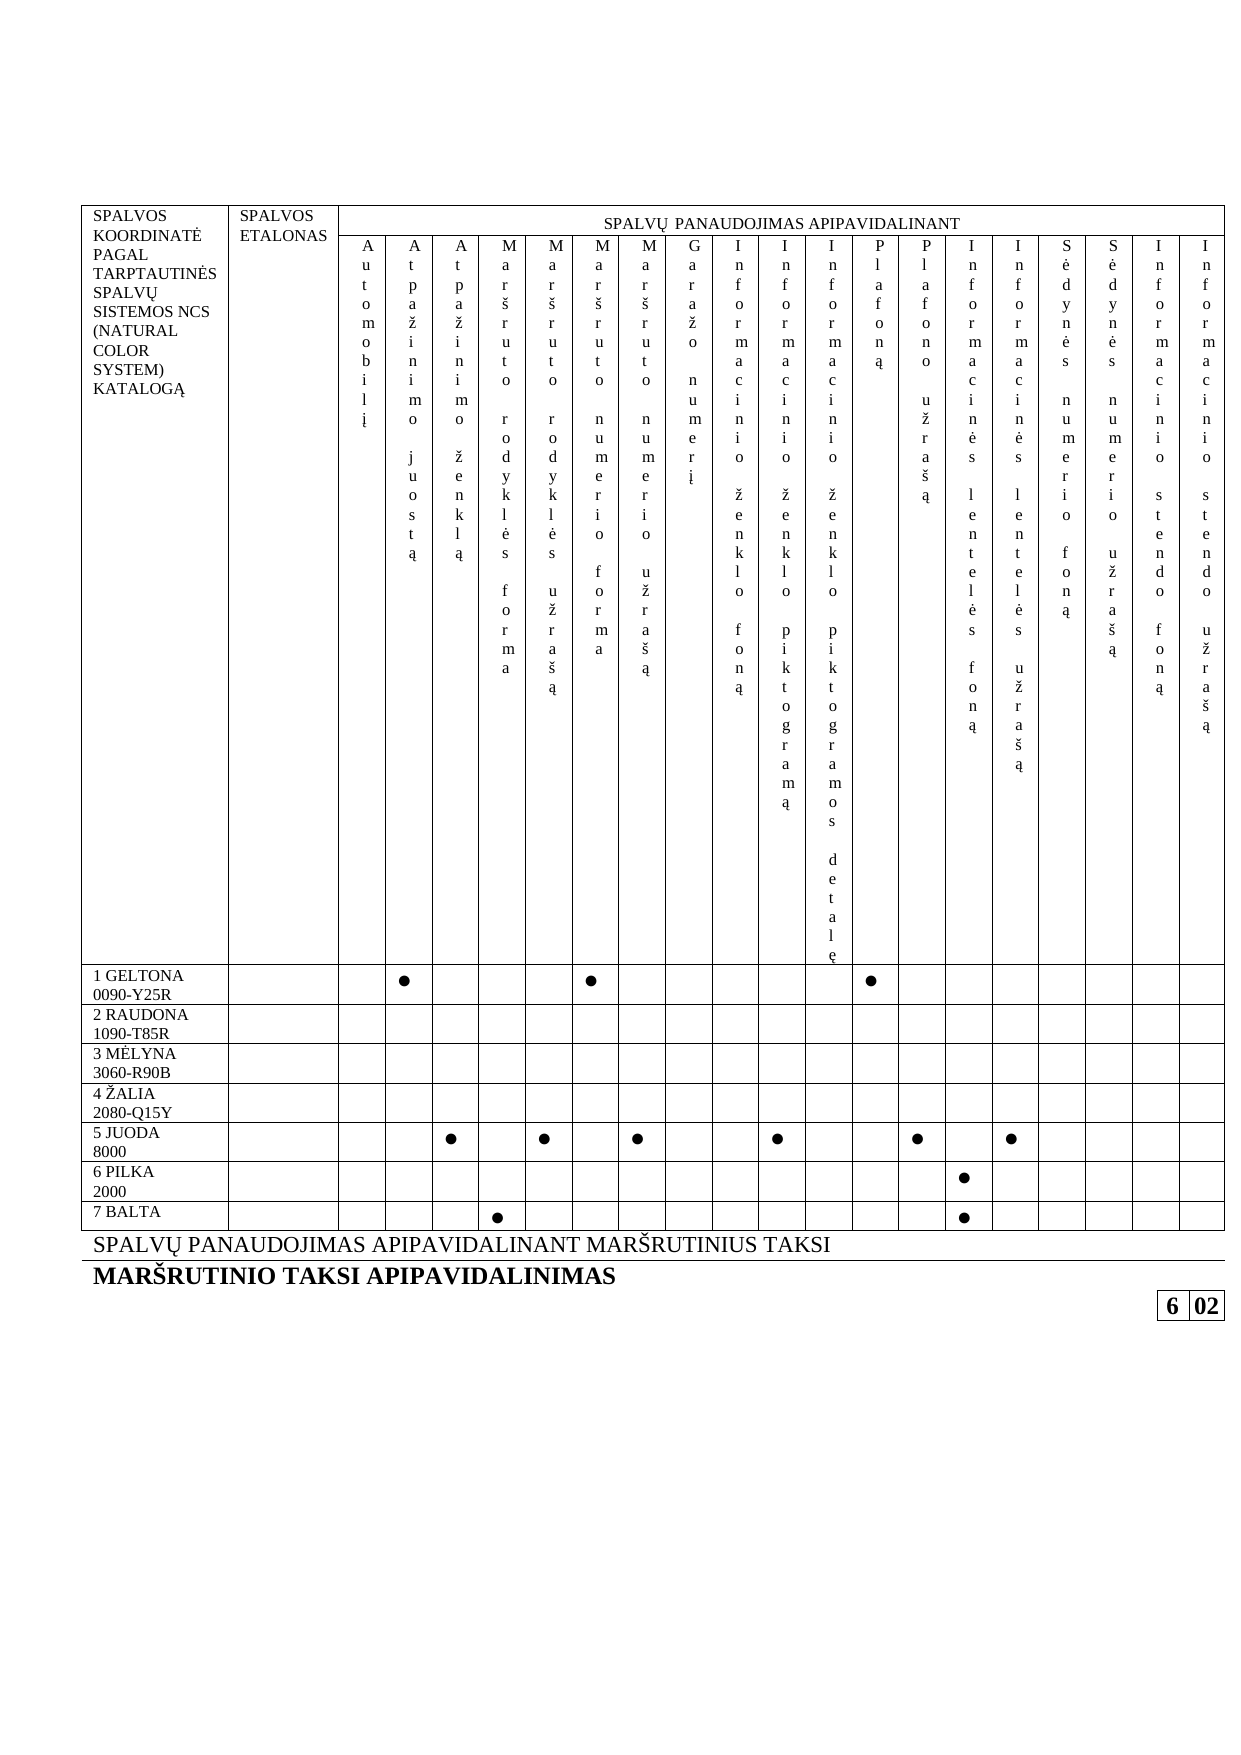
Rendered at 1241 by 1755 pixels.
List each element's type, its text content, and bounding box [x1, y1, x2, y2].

table_cell Plafoną [853, 236, 898, 964]
table_cell [573, 1005, 618, 1043]
table_cell [899, 1084, 945, 1122]
table_cell [899, 1202, 945, 1230]
table_cell ● [946, 1162, 992, 1201]
table_cell [479, 1005, 525, 1043]
table_cell [1180, 1162, 1224, 1201]
table_cell [526, 1005, 572, 1043]
table_cell [339, 1202, 385, 1230]
table_cell [1133, 1044, 1179, 1082]
table_cell [619, 1005, 665, 1043]
table_cell [1086, 1202, 1132, 1230]
table_cell [619, 1162, 665, 1201]
table_cell ● [853, 965, 898, 1004]
table_header Spalvos etalonas [229, 206, 338, 964]
table_cell [946, 1084, 992, 1122]
table_cell [573, 1162, 618, 1201]
table_cell [339, 1005, 385, 1043]
table_cell [1133, 965, 1179, 1004]
table_cell [386, 1123, 432, 1161]
table_cell ● [759, 1123, 805, 1161]
table_cell [899, 1005, 945, 1043]
table_cell [1086, 1123, 1132, 1161]
table_cell [1133, 1084, 1179, 1122]
table_cell [993, 1084, 1038, 1122]
table_cell [479, 1084, 525, 1122]
table_cell [1039, 1084, 1085, 1122]
table_cell [713, 1084, 758, 1122]
table_cell [526, 1044, 572, 1082]
table_cell [666, 1123, 712, 1161]
table_cell Plafono užrašą [899, 236, 945, 964]
table_cell [339, 1044, 385, 1082]
table_cell [1086, 1005, 1132, 1043]
table_cell [853, 1123, 898, 1161]
table_cell Informacinio ženklo piktogramą [759, 236, 805, 964]
table_cell [853, 1162, 898, 1201]
table_cell [386, 1162, 432, 1201]
table_cell Garažo numerį [666, 236, 712, 964]
table_cell [1179, 1231, 1189, 1260]
table_cell Informacinio ženklo foną [713, 236, 758, 964]
table_cell [479, 965, 525, 1004]
table_cell [899, 1044, 945, 1082]
table_cell [526, 1202, 572, 1230]
table_cell [573, 1084, 618, 1122]
table_cell ● [433, 1123, 478, 1161]
table_cell [619, 1202, 665, 1230]
table_cell [1180, 1084, 1224, 1122]
table_cell [229, 1084, 338, 1122]
table_cell [339, 1084, 385, 1122]
table_cell [666, 1044, 712, 1082]
table_cell 1 GELTONA 0090-Y25R [82, 965, 228, 1004]
table_cell Maršruto rodyklės užrašą [526, 236, 572, 964]
table_cell [666, 965, 712, 1004]
table_cell 6 PILKA 2000 [82, 1162, 228, 1201]
table_cell MARŠRUTINIO TAKSI APIPAVIDALINIMAS [82, 1261, 1157, 1320]
table_cell [1086, 1162, 1132, 1201]
table_cell Maršruto numerio užrašą [619, 236, 665, 964]
table_header Spalvų panaudojimas apipavidalinant [339, 206, 1224, 235]
table_cell Informacinės lentelės užrašą [993, 236, 1038, 964]
table_cell [759, 1044, 805, 1082]
table_cell ● [899, 1123, 945, 1161]
table_cell [1180, 1202, 1224, 1230]
table_cell Sėdynės numerio užrašą [1086, 236, 1132, 964]
table_cell [433, 1084, 478, 1122]
table_cell [1133, 1005, 1179, 1043]
table_cell ● [573, 965, 618, 1004]
table_cell [433, 1162, 478, 1201]
table_cell [1190, 1261, 1225, 1290]
table_cell [433, 965, 478, 1004]
table_cell [993, 1202, 1038, 1230]
table_cell SPALVŲ PANAUDOJIMAS APIPAVIDALINANT MARŠRUTINIUS TAKSI [82, 1231, 1157, 1260]
table_cell 5 JUODA 8000 [82, 1123, 228, 1161]
table_cell [1180, 965, 1224, 1004]
table_cell [1133, 1162, 1179, 1201]
table_cell [946, 965, 992, 1004]
table_cell ● [479, 1202, 525, 1230]
table_cell [229, 1044, 338, 1082]
table_cell [1039, 1202, 1085, 1230]
table_cell [1086, 1084, 1132, 1122]
table_cell [713, 1162, 758, 1201]
table_cell [1157, 1261, 1189, 1290]
table_cell Informacinės lentelės foną [946, 236, 992, 964]
table_cell [899, 965, 945, 1004]
table_cell [853, 1202, 898, 1230]
table_cell [853, 1084, 898, 1122]
table_cell [573, 1123, 618, 1161]
table_cell Informacinio stendo foną [1133, 236, 1179, 964]
table_cell [713, 1044, 758, 1082]
table_cell Automobilį [339, 236, 385, 964]
table_header Spalvos koordinatė pagal tarptautinės spalvų sistemos NCS (Natural Color System) katalogą [82, 206, 228, 964]
table_cell [339, 1123, 385, 1161]
table_cell [1086, 965, 1132, 1004]
table_cell [479, 1162, 525, 1201]
table_cell [993, 1044, 1038, 1082]
table_cell [806, 1162, 852, 1201]
table_cell [619, 1084, 665, 1122]
table_cell [229, 1005, 338, 1043]
table_cell 4 ŽALIA 2080-Q15Y [82, 1084, 228, 1122]
table_cell ● [993, 1123, 1038, 1161]
table_cell [1180, 1005, 1224, 1043]
table_cell [759, 1202, 805, 1230]
table_cell 3 MĖLYNA 3060-R90B [82, 1044, 228, 1082]
table_cell [666, 1202, 712, 1230]
table_cell [229, 965, 338, 1004]
table_cell 2 RAUDONA 1090-T85R [82, 1005, 228, 1043]
table_cell [433, 1202, 478, 1230]
table_cell [993, 1005, 1038, 1043]
table_cell [526, 1162, 572, 1201]
table_cell [1086, 1044, 1132, 1082]
table_cell [666, 1005, 712, 1043]
table_cell [339, 965, 385, 1004]
table_cell [806, 965, 852, 1004]
table_cell [1133, 1202, 1179, 1230]
table_cell [1039, 1162, 1085, 1201]
table_cell [1039, 1123, 1085, 1161]
table_cell [759, 1084, 805, 1122]
table_cell [229, 1162, 338, 1201]
table_cell [759, 1162, 805, 1201]
table_cell Atpažinimo ženklą [433, 236, 478, 964]
table_cell [1039, 1044, 1085, 1082]
table_cell [806, 1044, 852, 1082]
table_cell [619, 965, 665, 1004]
table_cell [759, 965, 805, 1004]
table_cell [806, 1084, 852, 1122]
table_cell [386, 1202, 432, 1230]
table_cell [386, 1084, 432, 1122]
table_cell [1039, 965, 1085, 1004]
table_cell [433, 1005, 478, 1043]
table_cell Maršruto numerio forma [573, 236, 618, 964]
table_cell [993, 1162, 1038, 1201]
table_cell [759, 1005, 805, 1043]
table_cell 6 [1158, 1291, 1189, 1320]
table_cell Informacinio ženklo piktogramos detalę [806, 236, 852, 964]
table_cell [993, 965, 1038, 1004]
table_cell [713, 1123, 758, 1161]
table_cell [229, 1123, 338, 1161]
table_cell [806, 1005, 852, 1043]
table_cell [479, 1044, 525, 1082]
table_cell [386, 1005, 432, 1043]
table_cell [619, 1044, 665, 1082]
table_cell 02 [1190, 1291, 1224, 1320]
table_cell [946, 1123, 992, 1161]
table_cell [713, 965, 758, 1004]
table_cell [713, 1202, 758, 1230]
table_cell Maršruto rodyklės forma [479, 236, 525, 964]
table_cell [713, 1005, 758, 1043]
table_cell [899, 1162, 945, 1201]
table_cell [1039, 1005, 1085, 1043]
table_cell [946, 1044, 992, 1082]
table_cell Informacinio stendo užrašą [1180, 236, 1224, 964]
table_cell [1180, 1044, 1224, 1082]
table_cell [853, 1044, 898, 1082]
table_cell ● [619, 1123, 665, 1161]
table_cell [1157, 1231, 1179, 1260]
table_cell [229, 1202, 338, 1230]
table_cell [666, 1084, 712, 1122]
table_cell [573, 1044, 618, 1082]
table_cell [946, 1005, 992, 1043]
table_cell [806, 1202, 852, 1230]
table_cell ● [386, 965, 432, 1004]
table_cell ● [946, 1202, 992, 1230]
table_cell [1180, 1123, 1224, 1161]
table_cell ● [526, 1123, 572, 1161]
table_cell [853, 1005, 898, 1043]
table_cell [1190, 1231, 1225, 1260]
table_cell Sėdynės numerio foną [1039, 236, 1085, 964]
table_cell [479, 1123, 525, 1161]
table_cell [386, 1044, 432, 1082]
table_cell [339, 1162, 385, 1201]
table_cell [433, 1044, 478, 1082]
table_cell [526, 1084, 572, 1122]
table_cell [573, 1202, 618, 1230]
table_cell [1133, 1123, 1179, 1161]
table_cell [666, 1162, 712, 1201]
table_cell Atpažinimo juostą [386, 236, 432, 964]
table_cell 7 BALTA [82, 1202, 228, 1230]
table_cell [526, 965, 572, 1004]
table_cell [806, 1123, 852, 1161]
